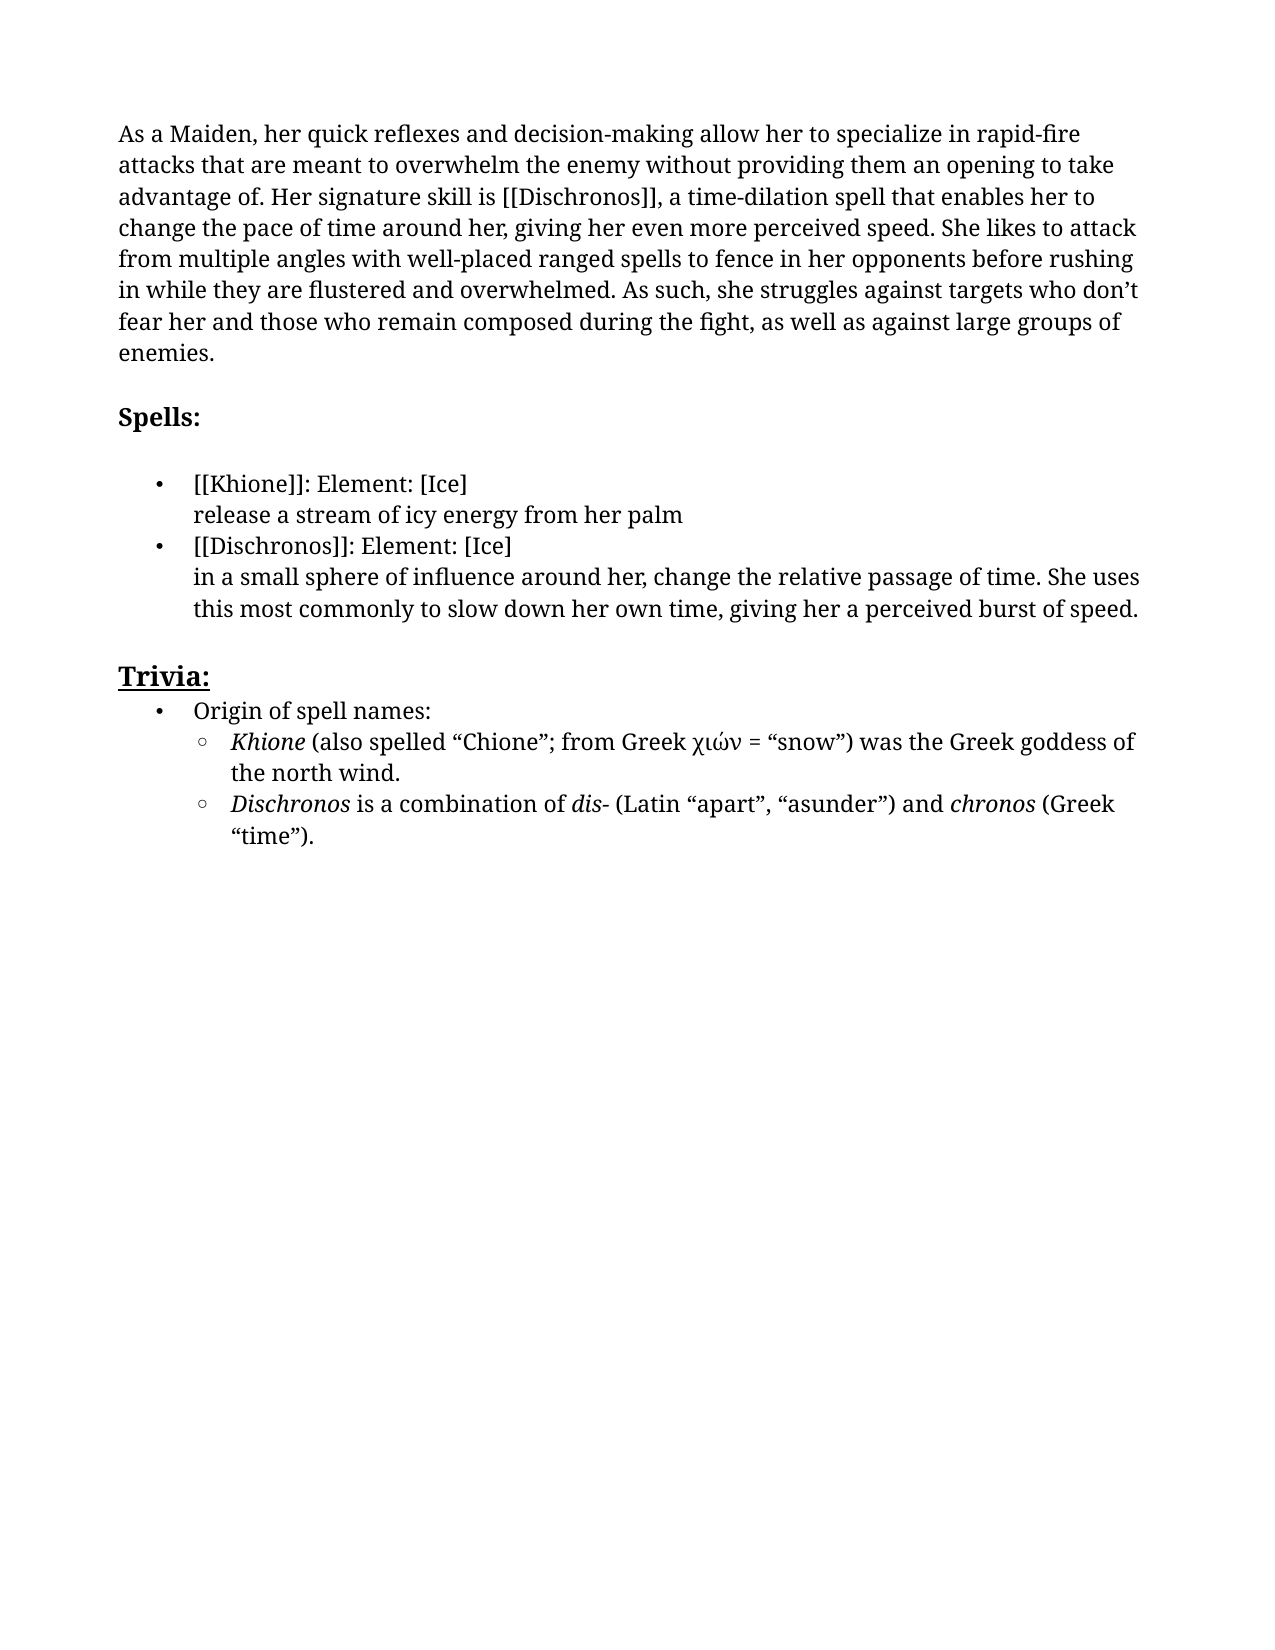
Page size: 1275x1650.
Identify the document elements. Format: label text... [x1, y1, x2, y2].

list Origin of spell names: [156, 695, 1157, 726]
list [[Khione]]: Element: [Ice] [156, 467, 1157, 499]
text Trivia: [118, 658, 1157, 695]
text As a Maiden, her quick reflexes and decision-making allow her to specialize in rapid-fire attacks that are meant to overwhelm the enemy without providing them an opening to take advantage of. Her signature skill is [[Dischronos]], a time-dilation spell that enables her to change the pace of time around her, giving her even more perceived speed. She likes to attack from multiple angles with well-placed ranged spells to fence in her opponents before rushing in while they are flustered and overwhelmed. As such, she struggles against targets who don’t fear her and those who remain composed during the fight, as well as against large groups of enemies. [118, 118, 1157, 368]
list release a stream of icy energy from her palm [156, 499, 1157, 530]
list in a small sphere of influence around her, change the relative passage of time. She uses this most commonly to slow down her own time, giving her a perceived burst of speed. [156, 561, 1157, 624]
list Dischronos is a combination of dis- (Latin “apart”, “asunder”) and chronos (Greek “time”). [193, 788, 1157, 851]
list Khione (also spelled “Chione”; from Greek χιών = “snow”) was the Greek goddess of the north wind. [193, 726, 1157, 788]
text Spells: [118, 399, 1157, 433]
list [[Dischronos]]: Element: [Ice] [156, 530, 1157, 561]
